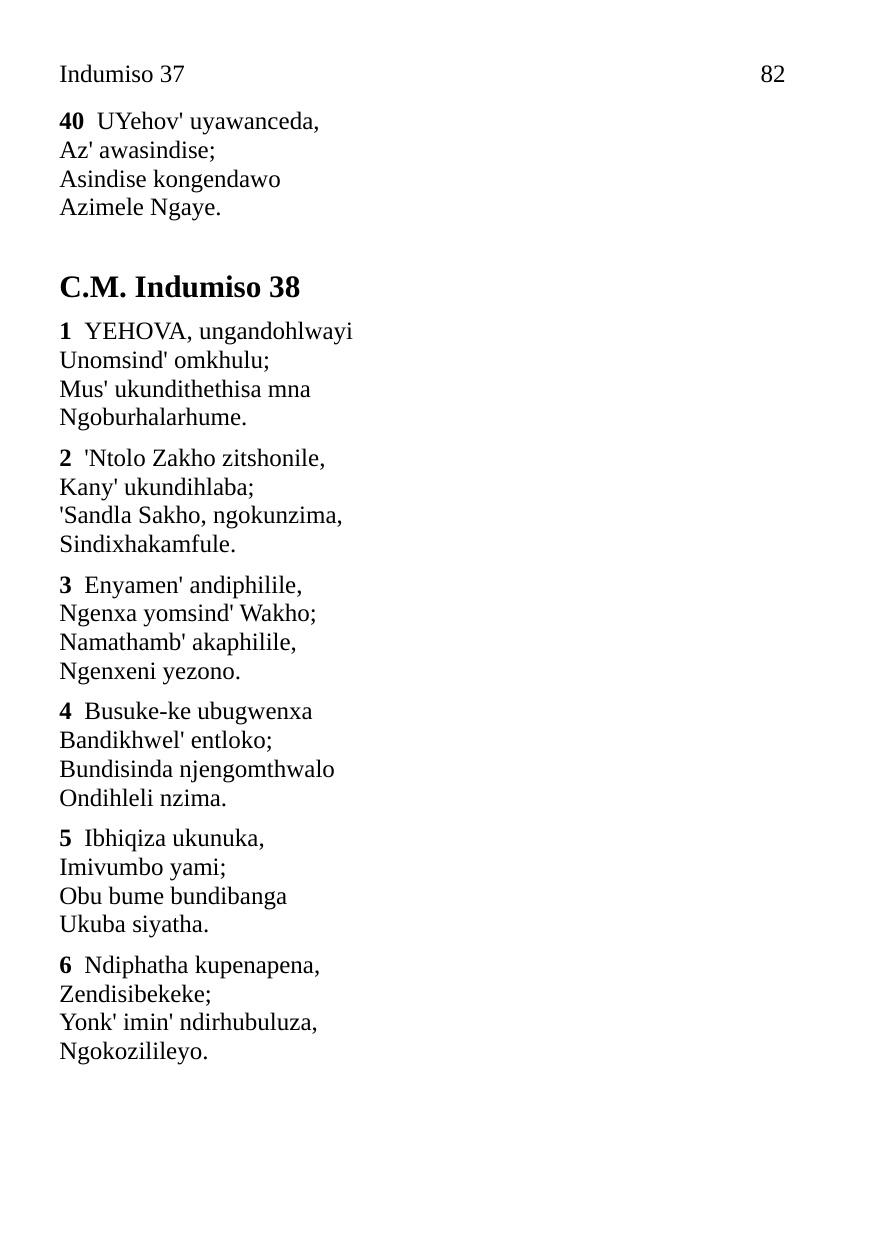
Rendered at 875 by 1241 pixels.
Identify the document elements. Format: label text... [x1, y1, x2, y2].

text Bundisinda njengomthwalo [59, 754, 786, 783]
text C.M. Indumiso 38 [59, 268, 786, 304]
text 'Sandla Sakho, ngokunzima, [59, 500, 786, 529]
text Ondihleli nzima. [59, 783, 786, 811]
text Imivumbo yami; [59, 852, 786, 881]
text Ukuba siyatha. [59, 909, 786, 938]
text 40 UYehov' uyawanceda, [59, 106, 786, 135]
text Ngoburhalarhume. [59, 402, 786, 431]
text Asindise kongendawo [59, 164, 786, 192]
text 3 Enyamen' andiphilile, [59, 570, 786, 598]
text 6 Ndiphatha kupenapena, [59, 950, 786, 979]
text Obu bume bundibanga [59, 881, 786, 909]
text Ngenxeni yezono. [59, 656, 786, 685]
text 1 YEHOVA, ungandohlwayi [59, 316, 786, 345]
text Ngokozilileyo. [59, 1036, 786, 1065]
text Mus' ukundithethisa mna [59, 374, 786, 402]
text Sindixhakamfule. [59, 529, 786, 558]
text Azimele Ngaye. [59, 192, 786, 221]
text Unomsind' omkhulu; [59, 345, 786, 374]
text 5 Ibhiqiza ukunuka, [59, 823, 786, 852]
text Ngenxa yomsind' Wakho; [59, 598, 786, 627]
text Bandikhwel' entloko; [59, 725, 786, 754]
text Az' awasindise; [59, 135, 786, 164]
text Kany' ukundihlaba; [59, 472, 786, 500]
text Yonk' imin' ndirhubuluza, [59, 1007, 786, 1036]
text Namathamb' akaphilile, [59, 627, 786, 656]
text Zendisibekeke; [59, 979, 786, 1007]
text 2 'Ntolo Zakho zitshonile, [59, 443, 786, 472]
text 4 Busuke-ke ubugwenxa [59, 696, 786, 725]
